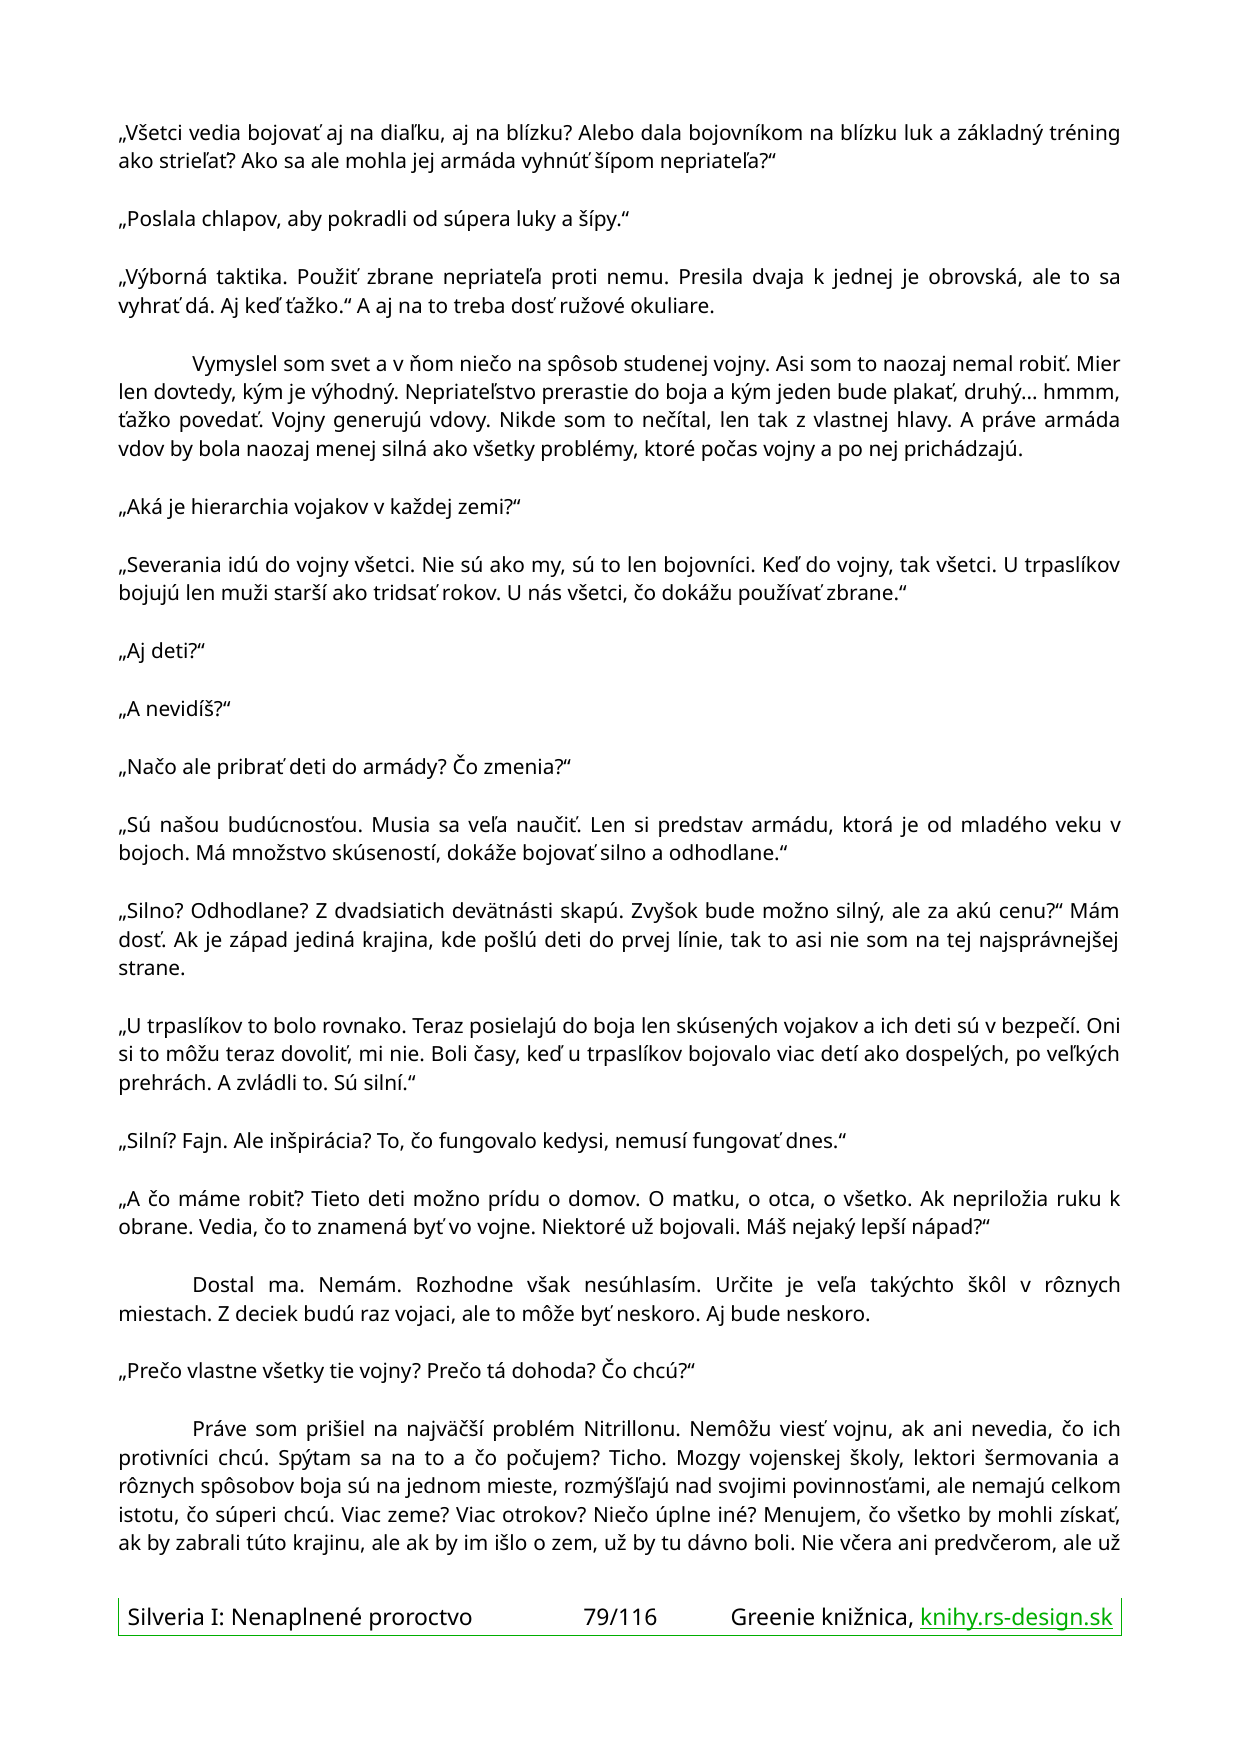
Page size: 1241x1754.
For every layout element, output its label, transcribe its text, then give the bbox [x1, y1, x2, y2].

text „Aká je hierarchia vojakov v každej zemi?“ [118, 492, 1122, 520]
text „Aj deti?“ [118, 636, 1122, 665]
text „Prečo vlastne všetky tie vojny? Prečo tá dohoda? Čo chcú?“ [118, 1357, 1122, 1385]
text „Sú našou budúcnosťou. Musia sa veľa naučiť. Len si predstav armádu, ktorá je od mladého veku v bojoch. Má množstvo skúseností, dokáže bojovať silno a odhodlane.“ [118, 810, 1122, 867]
text „Silno? Odhodlane? Z dvadsiatich devätnásti skapú. Zvyšok bude možno silný, ale za akú cenu?“ Mám dosť. Ak je západ jediná krajina, kde pošlú deti do prvej línie, tak to asi nie som na tej najsprávnejšej strane. [118, 896, 1122, 982]
text Vymyslel som svet a v ňom niečo na spôsob studenej vojny. Asi som to naozaj nemal robiť. Mier len dovtedy, kým je výhodný. Nepriateľstvo prerastie do boja a kým jeden bude plakať, druhý... hmmm, ťažko povedať. Vojny generujú vdovy. Nikde som to nečítal, len tak z vlastnej hlavy. A práve armáda vdov by bola naozaj menej silná ako všetky problémy, ktoré počas vojny a po nej prichádzajú. [118, 349, 1122, 462]
text „U trpaslíkov to bolo rovnako. Teraz posielajú do boja len skúsených vojakov a ich deti sú v bezpečí. Oni si to môžu teraz dovoliť, mi nie. Boli časy, keď u trpaslíkov bojovalo viac detí ako dospelých, po veľkých prehrách. A zvládli to. Sú silní.“ [118, 1011, 1122, 1096]
text „A čo máme robiť? Tieto deti možno prídu o domov. O matku, o otca, o všetko. Ak nepriložia ruku k obrane. Vedia, čo to znamená byť vo vojne. Niektoré už bojovali. Máš nejaký lepší nápad?“ [118, 1184, 1122, 1241]
text „Severania idú do vojny všetci. Nie sú ako my, sú to len bojovníci. Keď do vojny, tak všetci. U trpaslíkov bojujú len muži starší ako tridsať rokov. U nás všetci, čo dokážu používať zbrane.“ [118, 550, 1122, 607]
text „Načo ale pribrať deti do armády? Čo zmenia?“ [118, 752, 1122, 781]
text „Výborná taktika. Použiť zbrane nepriateľa proti nemu. Presila dvaja k jednej je obrovská, ale to sa vyhrať dá. Aj keď ťažko.“ A aj na to treba dosť ružové okuliare. [118, 262, 1122, 319]
text „Poslala chlapov, aby pokradli od súpera luky a šípy.“ [118, 204, 1122, 233]
text „Silní? Fajn. Ale inšpirácia? To, čo fungovalo kedysi, nemusí fungovať dnes.“ [118, 1126, 1122, 1154]
text „Všetci vedia bojovať aj na diaľku, aj na blízku? Alebo dala bojovníkom na blízku luk a základný tréning ako strieľať? Ako sa ale mohla jej armáda vyhnúť šípom nepriateľa?“ [118, 118, 1122, 175]
text Práve som prišiel na najväčší problém Nitrillonu. Nemôžu viesť vojnu, ak ani nevedia, čo ich protivníci chcú. Spýtam sa na to a čo počujem? Ticho. Mozgy vojenskej školy, lektori šermovania a rôznych spôsobov boja sú na jednom mieste, rozmýšľajú nad svojimi povinnosťami, ale nemajú celkom istotu, čo súperi chcú. Viac zeme? Viac otrokov? Niečo úplne iné? Menujem, čo všetko by mohli získať, ak by zabrali túto krajinu, ale ak by im išlo o zem, už by tu dávno boli. Nie včera ani predvčerom, ale už [118, 1414, 1122, 1557]
text Dostal ma. Nemám. Rozhodne však nesúhlasím. Určite je veľa takýchto škôl v rôznych miestach. Z deciek budú raz vojaci, ale to môže byť neskoro. Aj bude neskoro. [118, 1270, 1122, 1327]
text „A nevidíš?“ [118, 694, 1122, 723]
